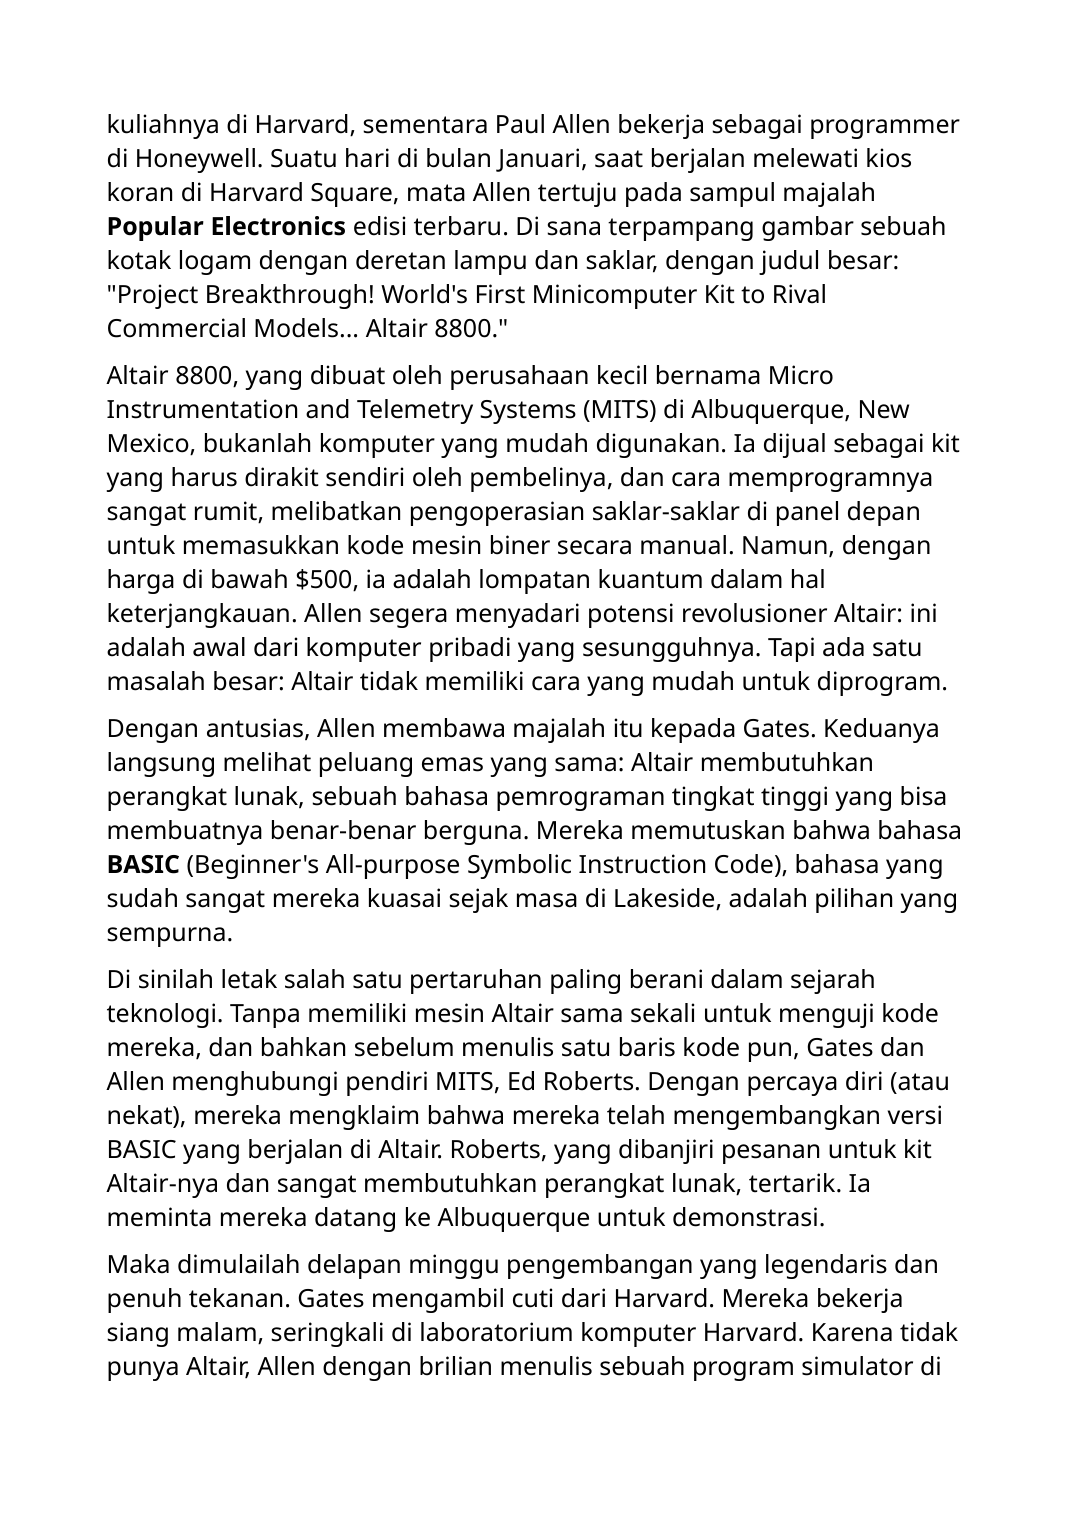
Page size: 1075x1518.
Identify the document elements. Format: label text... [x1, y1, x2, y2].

text Dengan antusias, Allen membawa majalah itu kepada Gates. Keduanya langsung melihat peluang emas yang sama: Altair membutuhkan perangkat lunak, sebuah bahasa pemrograman tingkat tinggi yang bisa membuatnya benar-benar berguna. Mereka memutuskan bahwa bahasa BASIC (Beginner's All-purpose Symbolic Instruction Code), bahasa yang sudah sangat mereka kuasai sejak masa di Lakeside, adalah pilihan yang sempurna. [106, 711, 968, 949]
text kuliahnya di Harvard, sementara Paul Allen bekerja sebagai programmer di Honeywell. Suatu hari di bulan Januari, saat berjalan melewati kios koran di Harvard Square, mata Allen tertuju pada sampul majalah Popular Electronics edisi terbaru. Di sana terpampang gambar sebuah kotak logam dengan deretan lampu dan saklar, dengan judul besar: "Project Breakthrough! World's First Minicomputer Kit to Rival Commercial Models... Altair 8800." [106, 106, 968, 345]
text Di sinilah letak salah satu pertaruhan paling berani dalam sejarah teknologi. Tanpa memiliki mesin Altair sama sekali untuk menguji kode mereka, dan bahkan sebelum menulis satu baris kode pun, Gates dan Allen menghubungi pendiri MITS, Ed Roberts. Dengan percaya diri (atau nekat), mereka mengklaim bahwa mereka telah mengembangkan versi BASIC yang berjalan di Altair. Roberts, yang dibanjiri pesanan untuk kit Altair-nya dan sangat membutuhkan perangkat lunak, tertarik. Ia meminta mereka datang ke Albuquerque untuk demonstrasi. [106, 961, 968, 1234]
text Altair 8800, yang dibuat oleh perusahaan kecil bernama Micro Instrumentation and Telemetry Systems (MITS) di Albuquerque, New Mexico, bukanlah komputer yang mudah digunakan. Ia dijual sebagai kit yang harus dirakit sendiri oleh pembelinya, dan cara memprogramnya sangat rumit, melibatkan pengoperasian saklar-saklar di panel depan untuk memasukkan kode mesin biner secara manual. Namun, dengan harga di bawah $500, ia adalah lompatan kuantum dalam hal keterjangkauan. Allen segera menyadari potensi revolusioner Altair: ini adalah awal dari komputer pribadi yang sesungguhnya. Tapi ada satu masalah besar: Altair tidak memiliki cara yang mudah untuk diprogram. [106, 357, 968, 698]
text Maka dimulailah delapan minggu pengembangan yang legendaris dan penuh tekanan. Gates mengambil cuti dari Harvard. Mereka bekerja siang malam, seringkali di laboratorium komputer Harvard. Karena tidak punya Altair, Allen dengan brilian menulis sebuah program simulator di [106, 1246, 968, 1383]
